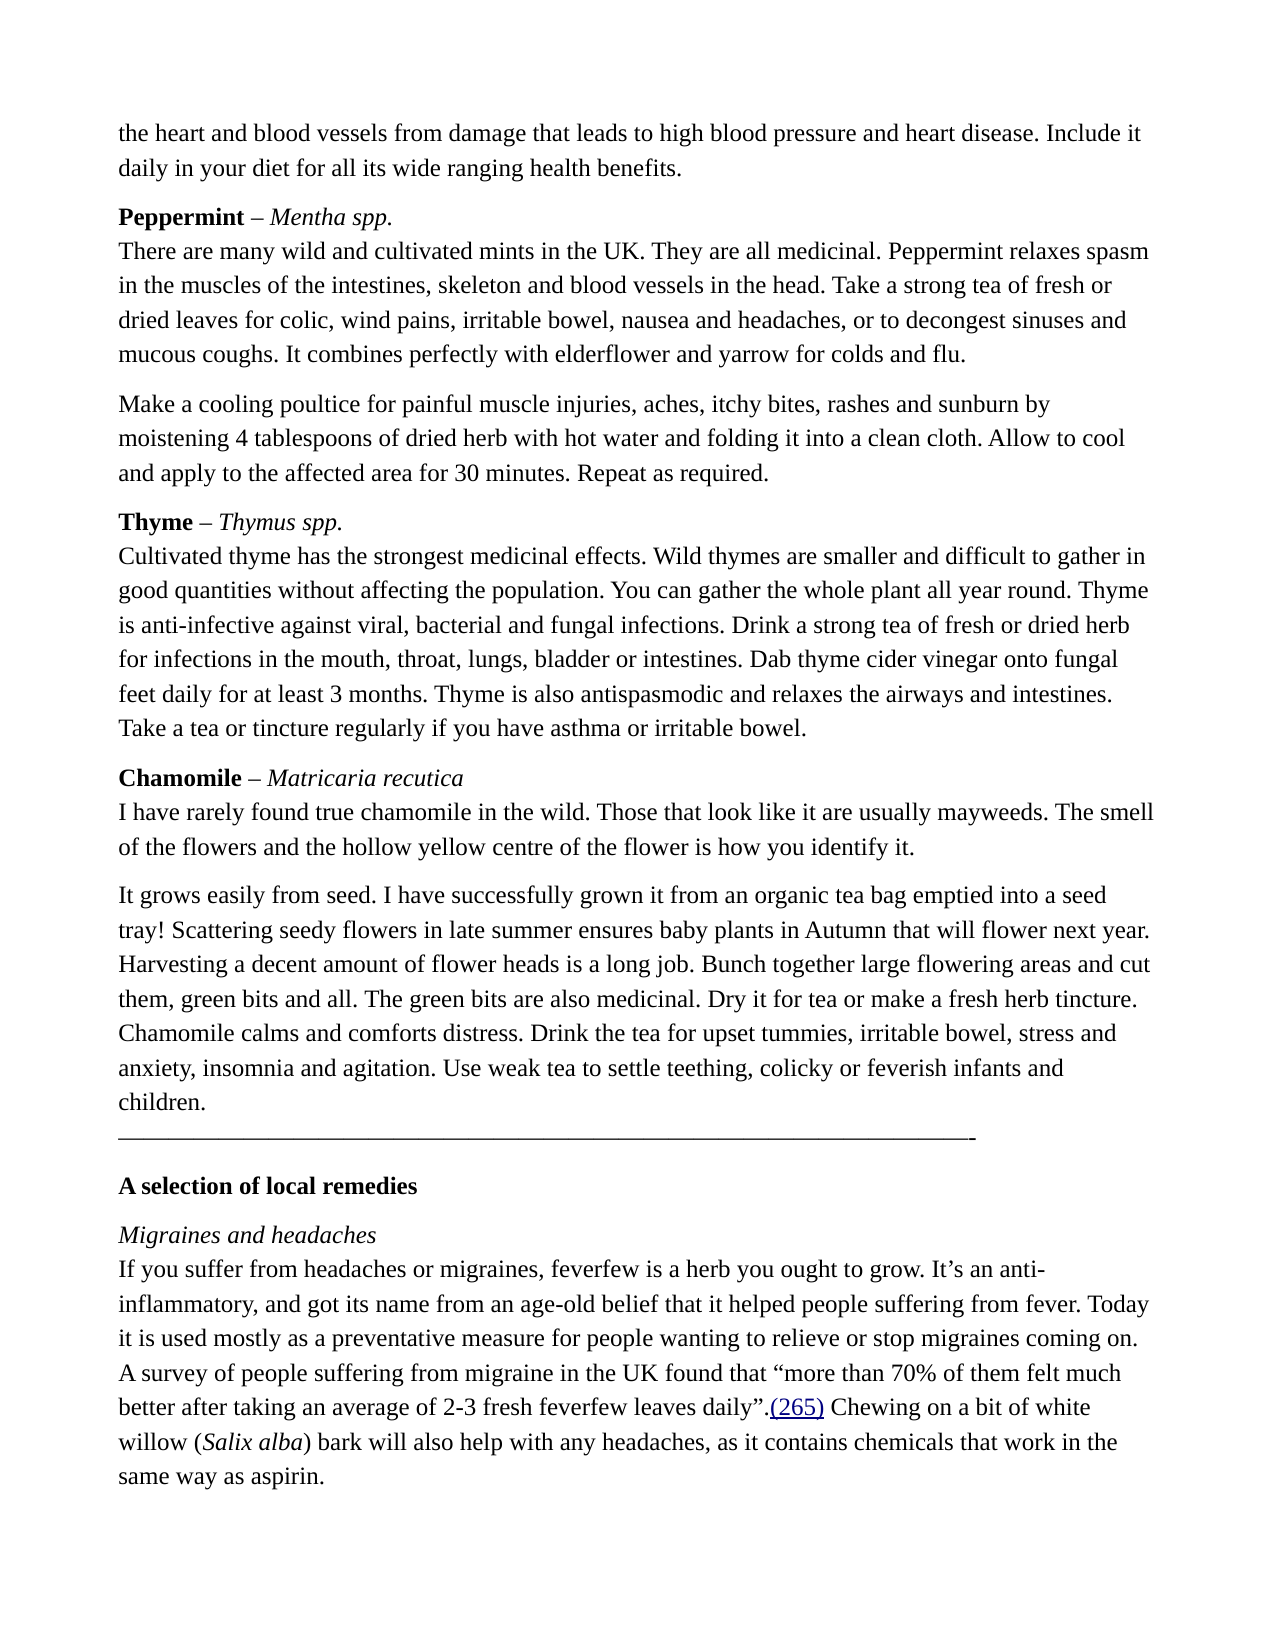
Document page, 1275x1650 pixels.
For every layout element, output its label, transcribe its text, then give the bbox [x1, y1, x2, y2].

text Chamomile – Matricaria recutica I have rarely found true chamomile in the wild. Those that look like it are usually mayweeds. The smell of the flowers and the hollow yellow centre of the flower is how you identify it. [118, 763, 1157, 860]
text Peppermint – Mentha spp. There are many wild and cultivated mints in the UK. They are all medicinal. Peppermint relaxes spasm in the muscles of the intestines, skeleton and blood vessels in the head. Take a strong tea of fresh or dried leaves for colic, wind pains, irritable bowel, nausea and headaches, or to decongest sinuses and mucous coughs. It combines perfectly with elderflower and yarrow for colds and flu. [118, 202, 1157, 368]
text Thyme – Thymus spp. Cultivated thyme has the strongest medicinal effects. Wild thymes are smaller and difficult to gather in good quantities without affecting the population. You can gather the whole plant all year round. Thyme is anti-infective against viral, bacterial and fungal infections. Drink a strong tea of fresh or dried herb for infections in the mouth, throat, lungs, bladder or intestines. Dab thyme cider vinegar onto fungal feet daily for at least 3 months. Thyme is also antispasmodic and relaxes the airways and intestines. Take a tea or tincture regularly if you have asthma or irritable bowel. [118, 507, 1157, 742]
text the heart and blood vessels from damage that leads to high blood pressure and heart disease. Include it daily in your diet for all its wide ranging health benefits. [118, 118, 1157, 181]
text It grows easily from seed. I have successfully grown it from an organic tea bag emptied into a seed tray! Scattering seedy flowers in late summer ensures baby plants in Autumn that will flower next year. Harvesting a decent amount of flower heads is a long job. Bunch together large flowering areas and cut them, green bits and all. The green bits are also medicinal. Dry it for tea or make a fresh herb tincture. Chamomile calms and comforts distress. Drink the tea for upset tummies, irritable bowel, stress and anxiety, insomnia and agitation. Use weak tea to settle teething, colicky or feverish infants and children. ——————————————————————————————————- [118, 881, 1157, 1151]
text A selection of local remedies [118, 1171, 1157, 1200]
text Migraines and headaches If you suffer from headaches or migraines, feverfew is a herb you ought to grow. It’s an anti-inflammatory, and got its name from an age-old belief that it helped people suffering from fever. Today it is used mostly as a preventative measure for people wanting to relieve or stop migraines coming on. A survey of people suffering from migraine in the UK found that “more than 70% of them felt much better after taking an average of 2-3 fresh feverfew leaves daily”.(265) Chewing on a bit of white willow (Salix alba) bark will also help with any headaches, as it contains chemicals that work in the same way as aspirin. [118, 1220, 1157, 1490]
text Make a cooling poultice for painful muscle injuries, aches, itchy bites, rashes and sunburn by moistening 4 tablespoons of dried herb with hot water and folding it into a clean cloth. Allow to cool and apply to the affected area for 30 minutes. Repeat as required. [118, 389, 1157, 486]
